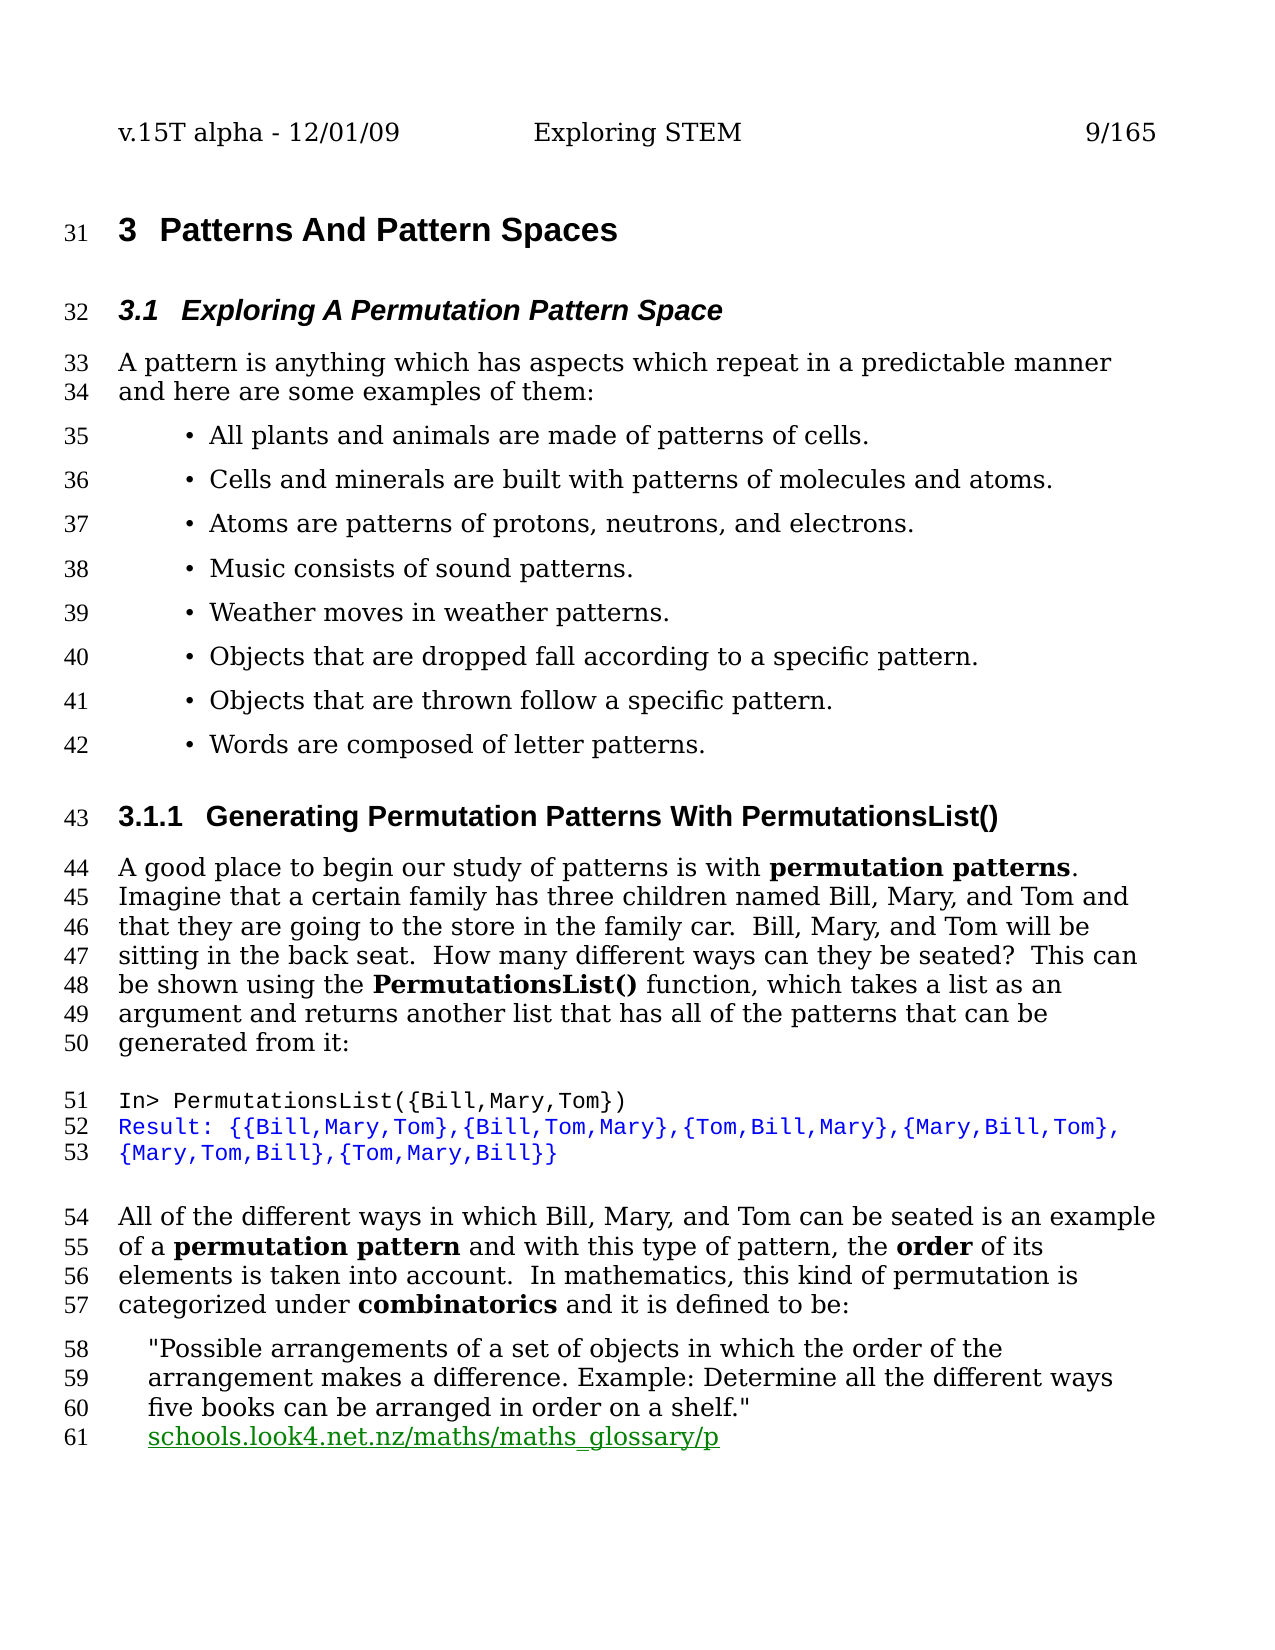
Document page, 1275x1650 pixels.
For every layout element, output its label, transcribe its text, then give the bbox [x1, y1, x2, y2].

list Atoms are patterns of protons, neutrons, and electrons. [185, 509, 1157, 539]
subtitle Exploring A Permutation Pattern Space [118, 293, 1157, 327]
text "Possible arrangements of a set of objects in which the order of the arrangement makes a difference. Example: Determine all the different ways five books can be arranged in order on a shelf." schools.look4.net.nz/maths/maths_glossary/p [148, 1334, 1157, 1451]
list Weather moves in weather patterns. [185, 598, 1157, 627]
list All plants and animals are made of patterns of cells. [185, 421, 1157, 450]
text Result: {{Bill,Mary,Tom},{Bill,Tom,Mary},{Tom,Bill,Mary},{Mary,Bill,Tom},{Mary,Tom,Bill},{Tom,Mary,Bill}} [118, 1116, 1157, 1167]
list Words are composed of letter patterns. [185, 730, 1157, 759]
text In> PermutationsList({Bill,Mary,Tom}) [118, 1090, 1157, 1116]
text A pattern is anything which has aspects which repeat in a predictable manner and here are some examples of them: [118, 348, 1157, 406]
list Objects that are dropped fall according to a specific pattern. [185, 642, 1157, 671]
list Music consists of sound patterns. [185, 554, 1157, 583]
text A good place to begin our study of patterns is with permutation patterns. Imagine that a certain family has three children named Bill, Mary, and Tom and that they are going to the store in the family car. Bill, Mary, and Tom will be sitting in the back seat. How many different ways can they be seated? This can be shown using the PermutationsList() function, which takes a list as an argument and returns another list that has all of the patterns that can be generated from it: [118, 853, 1157, 1058]
subtitle Patterns And Pattern Spaces [118, 210, 1157, 248]
text All of the different ways in which Bill, Mary, and Tom can be seated is an example of a permutation pattern and with this type of pattern, the order of its elements is taken into account. In mathematics, this kind of permutation is categorized under combinatorics and it is defined to be: [118, 1202, 1157, 1319]
list Cells and minerals are built with patterns of molecules and atoms. [185, 465, 1157, 494]
subtitle Generating Permutation Patterns With PermutationsList() [118, 799, 1157, 832]
list Objects that are thrown follow a specific pattern. [185, 686, 1157, 715]
